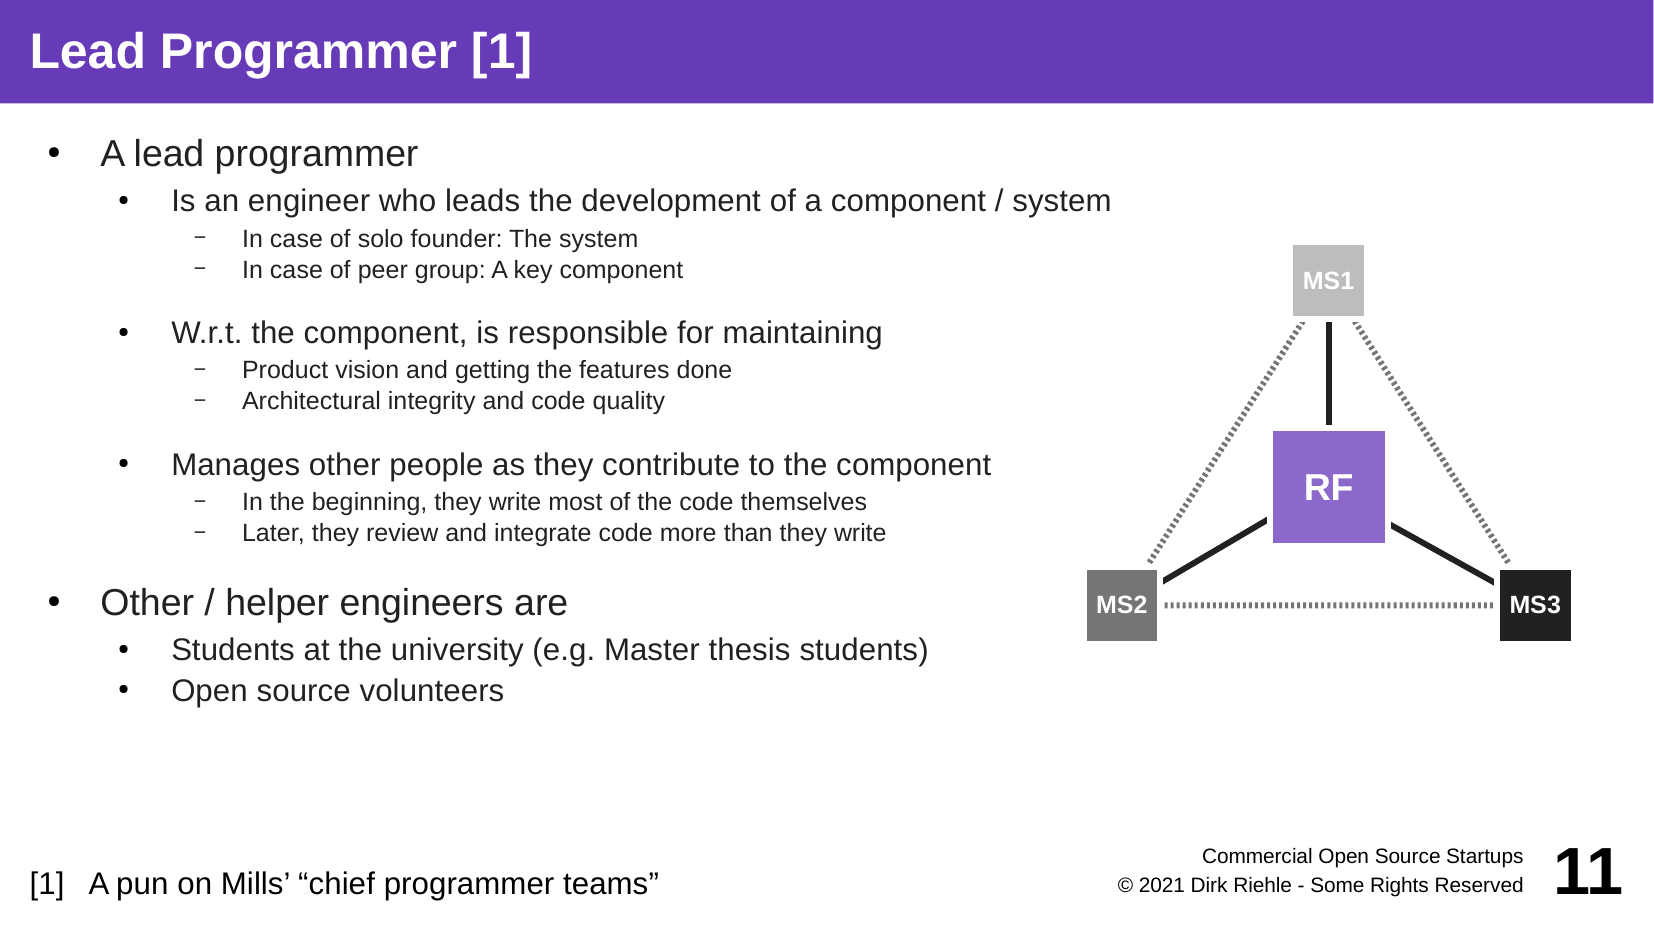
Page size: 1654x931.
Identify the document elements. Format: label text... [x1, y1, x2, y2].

title Lead Programmer [1] [0, 0, 1654, 104]
text_box RF [1269, 428, 1388, 547]
text_box MS3 [1497, 566, 1574, 644]
list A lead programmer Is an engineer who leads the development of a component / system In case of solo founder: The system In case of peer group: A key component W.r.t. the component, is responsible for maintaining Product vision and getting the features done Architectural integrity and code quality Manages other people as they contribute to the component In the beginning, they write most of the code themselves Later, they review and integrate code more than they write Other / helper engineers are Students at the university (e.g. Master thesis students) Open source volunteers [29, 132, 1625, 813]
text_box MS2 [1083, 566, 1161, 644]
text_box MS1 [1290, 242, 1368, 319]
text_box [1] A pun on Mills’ “chief programmer teams” [0, 693, 1182, 931]
